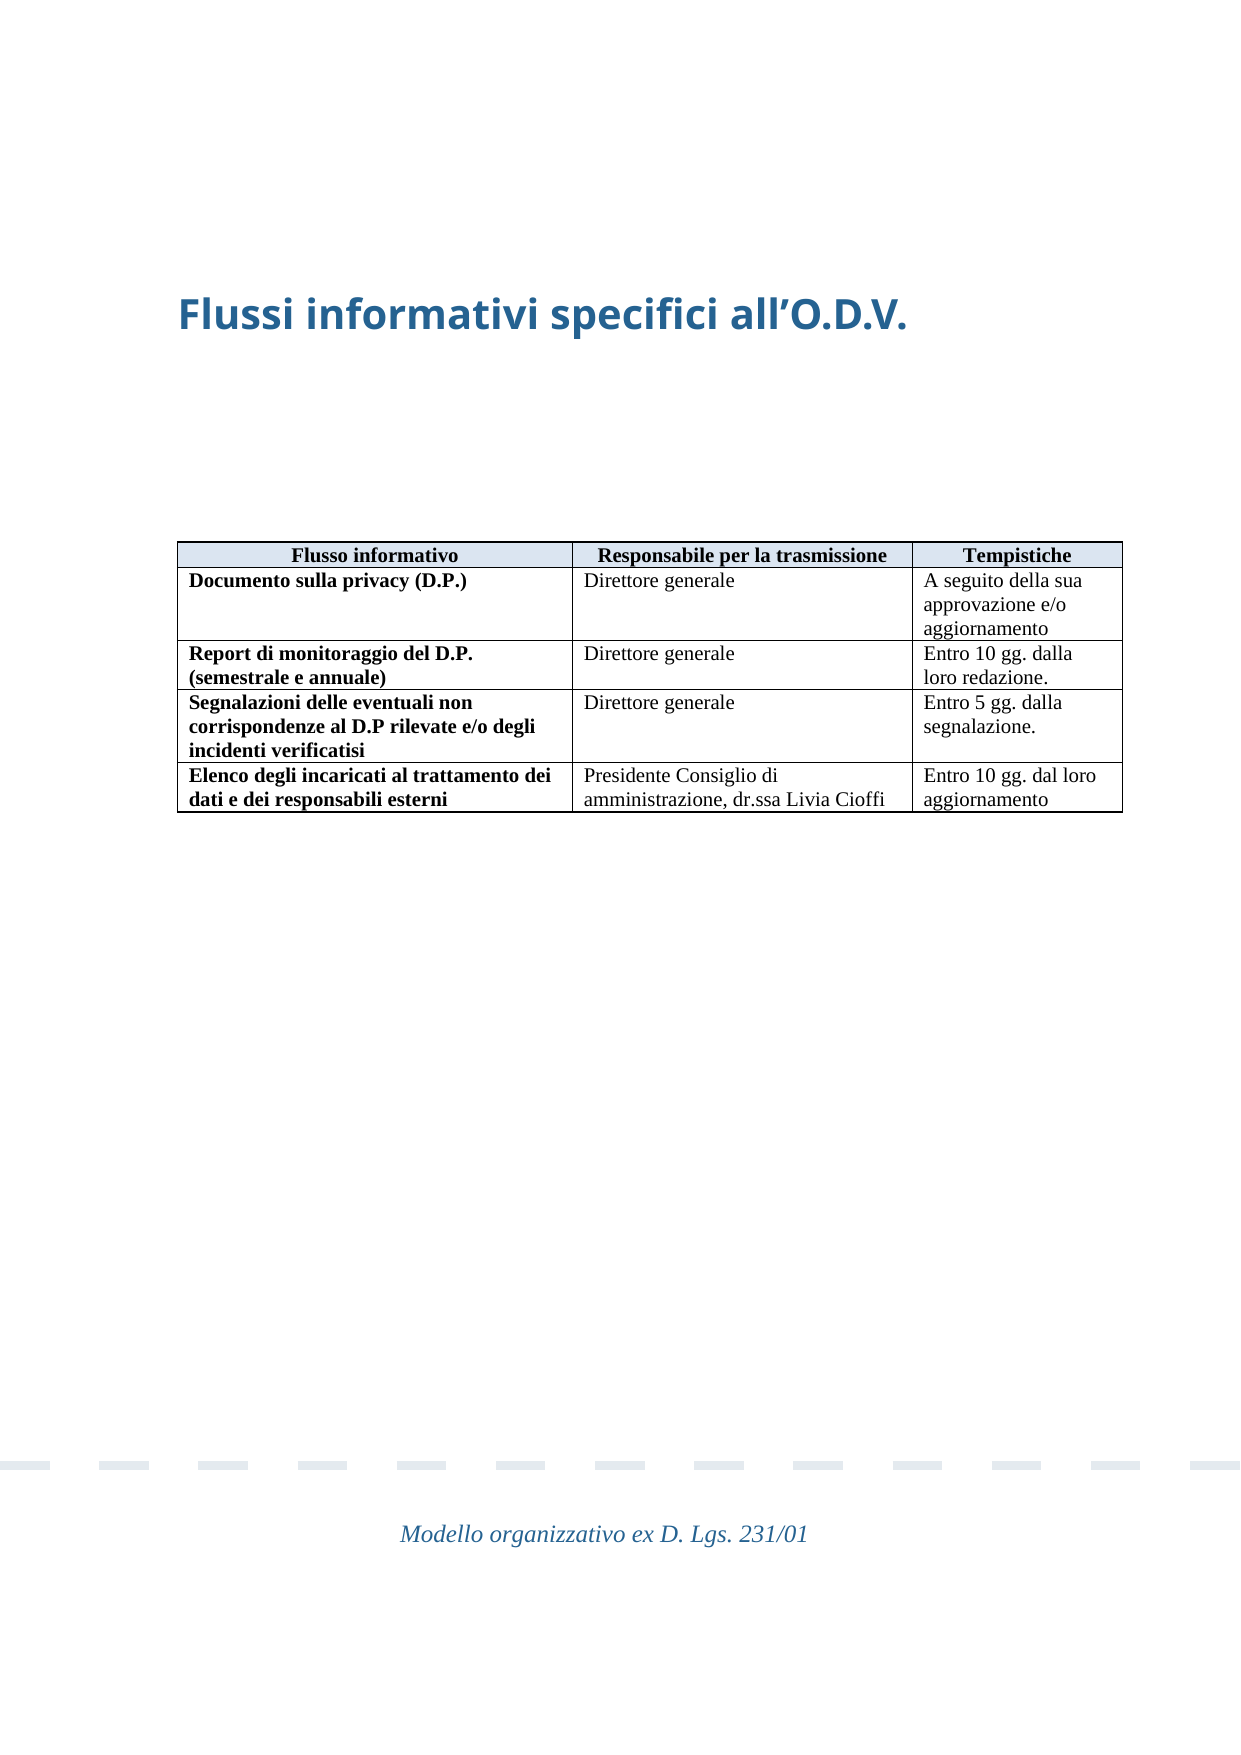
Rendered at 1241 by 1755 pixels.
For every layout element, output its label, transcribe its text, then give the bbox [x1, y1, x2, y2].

table_cell Direttore generale [573, 690, 912, 762]
table_cell Entro 10 gg. dalla loro redazione. [913, 641, 1122, 689]
table_cell Report di monitoraggio del D.P. (semestrale e annuale) [178, 641, 572, 689]
table_cell Elenco degli incaricati al trattamento dei dati e dei responsabili esterni [178, 763, 572, 811]
table_cell Documento sulla privacy (D.P.) [178, 568, 572, 640]
table_header Flusso informativo [178, 543, 572, 567]
table_cell A seguito della sua approvazione e/o aggiornamento [913, 568, 1122, 640]
table_header Responsabile per la trasmissione [573, 543, 912, 567]
subtitle Flussi informativi specifici all’O.D.V. [177, 285, 1107, 341]
table_header Tempistiche [913, 543, 1122, 567]
table_cell Entro 10 gg. dal loro aggiornamento [913, 763, 1122, 811]
table_cell Direttore generale [573, 568, 912, 640]
table_cell Presidente Consiglio di amministrazione, dr.ssa Livia Cioffi [573, 763, 912, 811]
table_cell Entro 5 gg. dalla segnalazione. [913, 690, 1122, 762]
table_cell Direttore generale [573, 641, 912, 689]
table_cell Segnalazioni delle eventuali non corrispondenze al D.P rilevate e/o degli incidenti verificatisi [178, 690, 572, 762]
